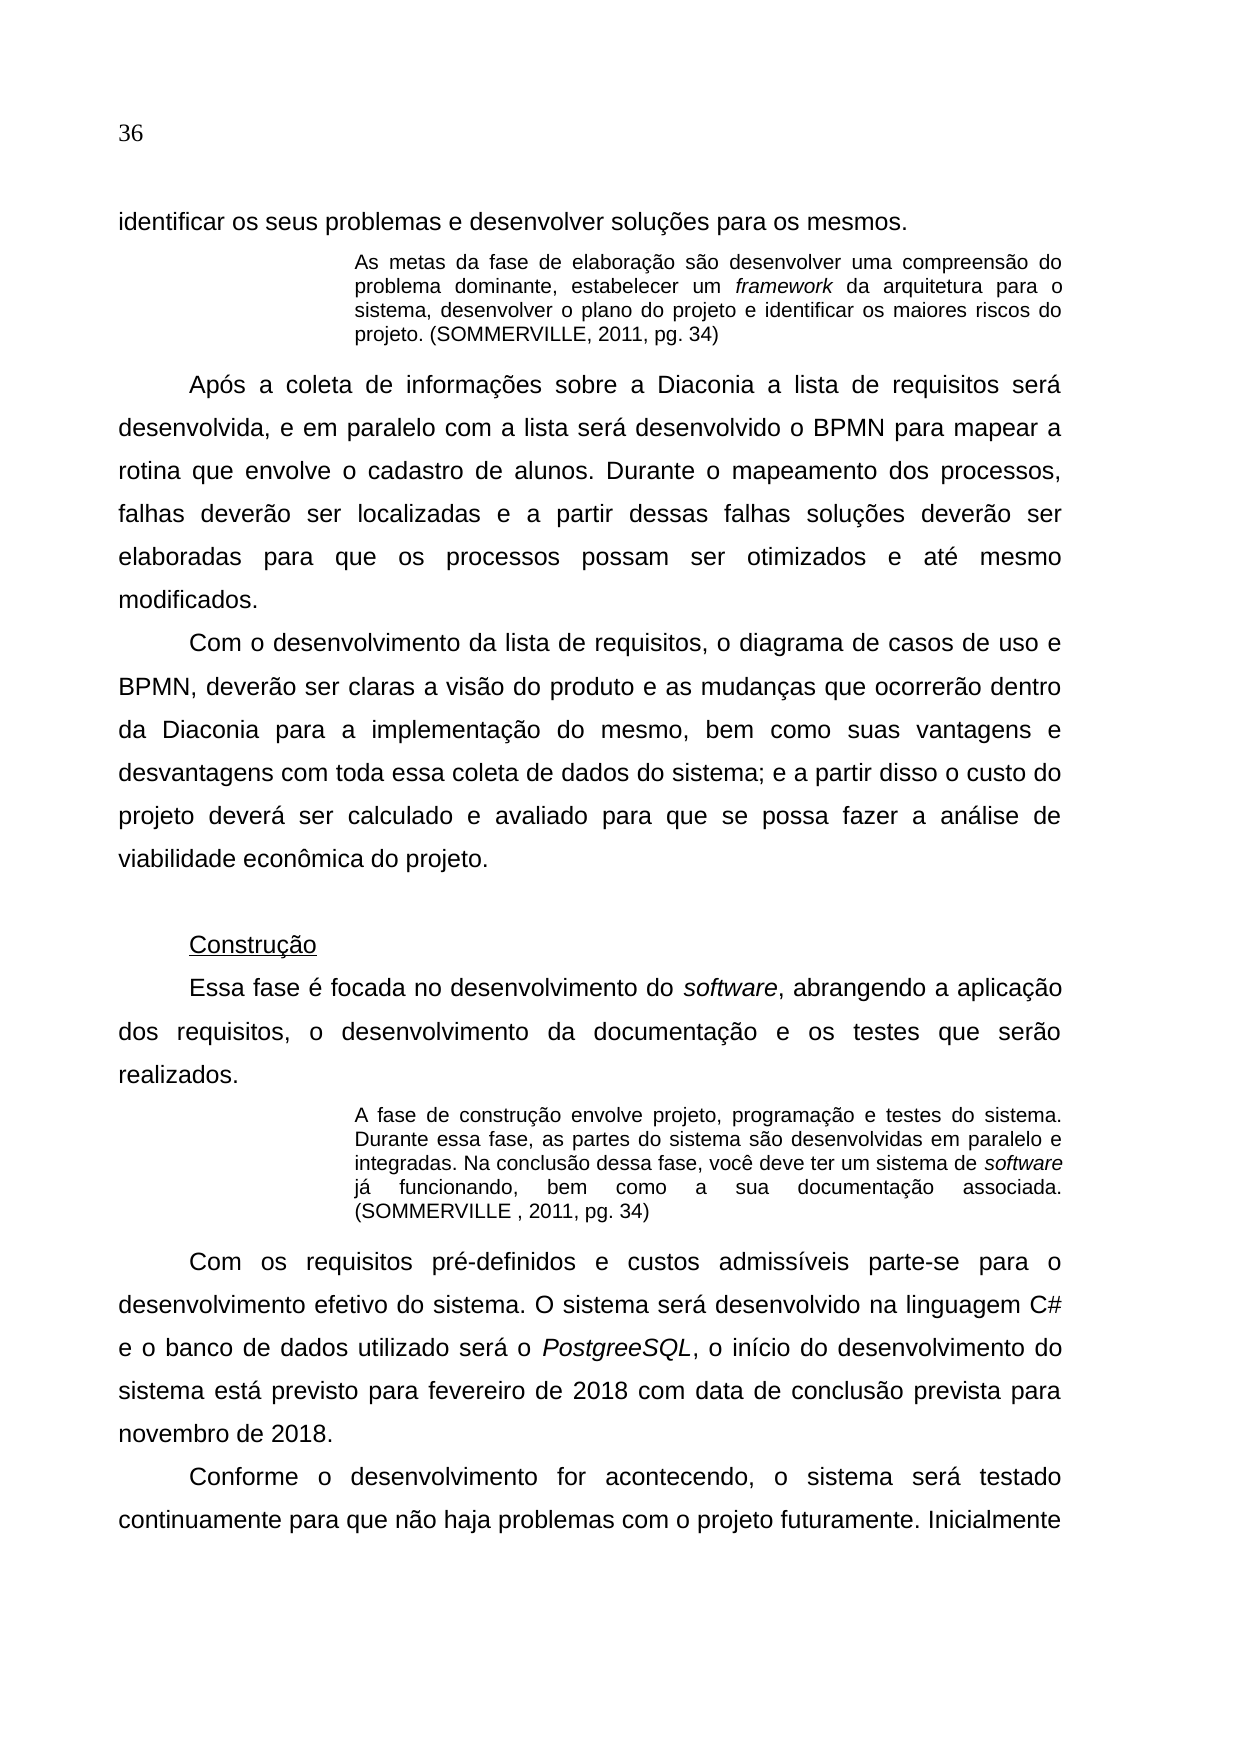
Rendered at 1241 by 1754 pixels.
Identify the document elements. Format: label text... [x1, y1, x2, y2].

text Essa fase é focada no desenvolvimento do software, abrangendo a aplicação dos requisitos, o desenvolvimento da documentação e os testes que serão realizados. [118, 973, 1063, 1088]
text Com os requisitos pré-definidos e custos admissíveis parte-se para o desenvolvimento efetivo do sistema. O sistema será desenvolvido na linguagem C# e o banco de dados utilizado será o PostgreeSQL, o início do desenvolvimento do sistema está previsto para fevereiro de 2018 com data de conclusão prevista para novembro de 2018. [118, 1246, 1063, 1448]
text Conforme o desenvolvimento for acontecendo, o sistema será testado continuamente para que não haja problemas com o projeto futuramente. Inicialmente [118, 1462, 1063, 1534]
text Após a coleta de informações sobre a Diaconia a lista de requisitos será desenvolvida, e em paralelo com a lista será desenvolvido o BPMN para mapear a rotina que envolve o cadastro de alunos. Durante o mapeamento dos processos, falhas deverão ser localizadas e a partir dessas falhas soluções deverão ser elaboradas para que os processos possam ser otimizados e até mesmo modificados. [118, 369, 1063, 614]
text As metas da fase de elaboração são desenvolver uma compreensão do problema dominante, estabelecer um framework da arquitetura para o sistema, desenvolver o plano do projeto e identificar os maiores riscos do projeto. (SOMMERVILLE, 2011, pg. 34) [354, 250, 1063, 346]
text A fase de construção envolve projeto, programação e testes do sistema. Durante essa fase, as partes do sistema são desenvolvidas em paralelo e integradas. Na conclusão dessa fase, você deve ter um sistema de software já funcionando, bem como a sua documentação associada. (SOMMERVILLE , 2011, pg. 34) [354, 1103, 1063, 1222]
text identificar os seus problemas e desenvolver soluções para os mesmos. [118, 207, 1063, 235]
text Construção [118, 930, 1063, 959]
text Com o desenvolvimento da lista de requisitos, o diagrama de casos de uso e BPMN, deverão ser claras a visão do produto e as mudanças que ocorrerão dentro da Diaconia para a implementação do mesmo, bem como suas vantagens e desvantagens com toda essa coleta de dados do sistema; e a partir disso o custo do projeto deverá ser calculado e avaliado para que se possa fazer a análise de viabilidade econômica do projeto. [118, 628, 1063, 873]
